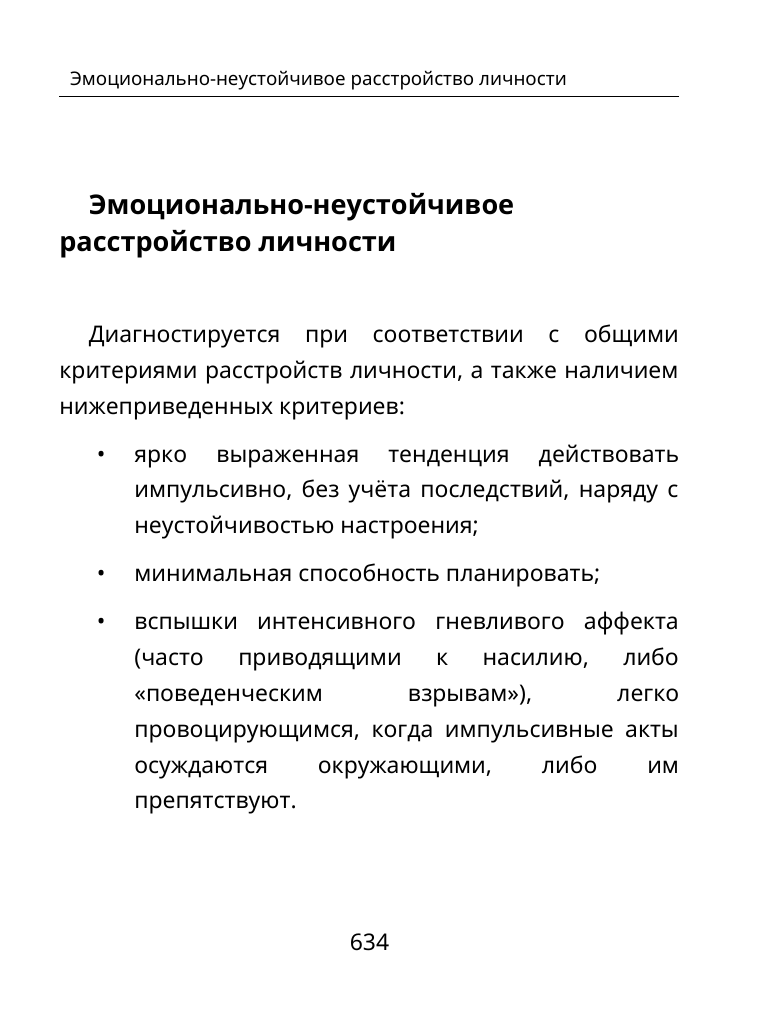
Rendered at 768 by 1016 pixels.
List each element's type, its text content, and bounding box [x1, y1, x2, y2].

subtitle Эмоционально-неустойчивое расстройство личности [59, 185, 679, 259]
list вспышки интенсивного гневливого аффекта (часто приводящими к насилию, либо «поведенческим взрывам»), легко провоцирующимся, когда импульсивные акты осуждаются окружающими, либо им препятствуют. [97, 605, 679, 816]
list ярко выраженная тенденция действовать импульсивно, без учёта последствий, наряду с неустойчивостью настроения; [97, 437, 679, 541]
text Диагностируется при соответствии с общими критериями расстройств личности, а также наличием нижеприведенных критериев: [59, 318, 679, 421]
list минимальная способность планировать; [97, 557, 679, 588]
